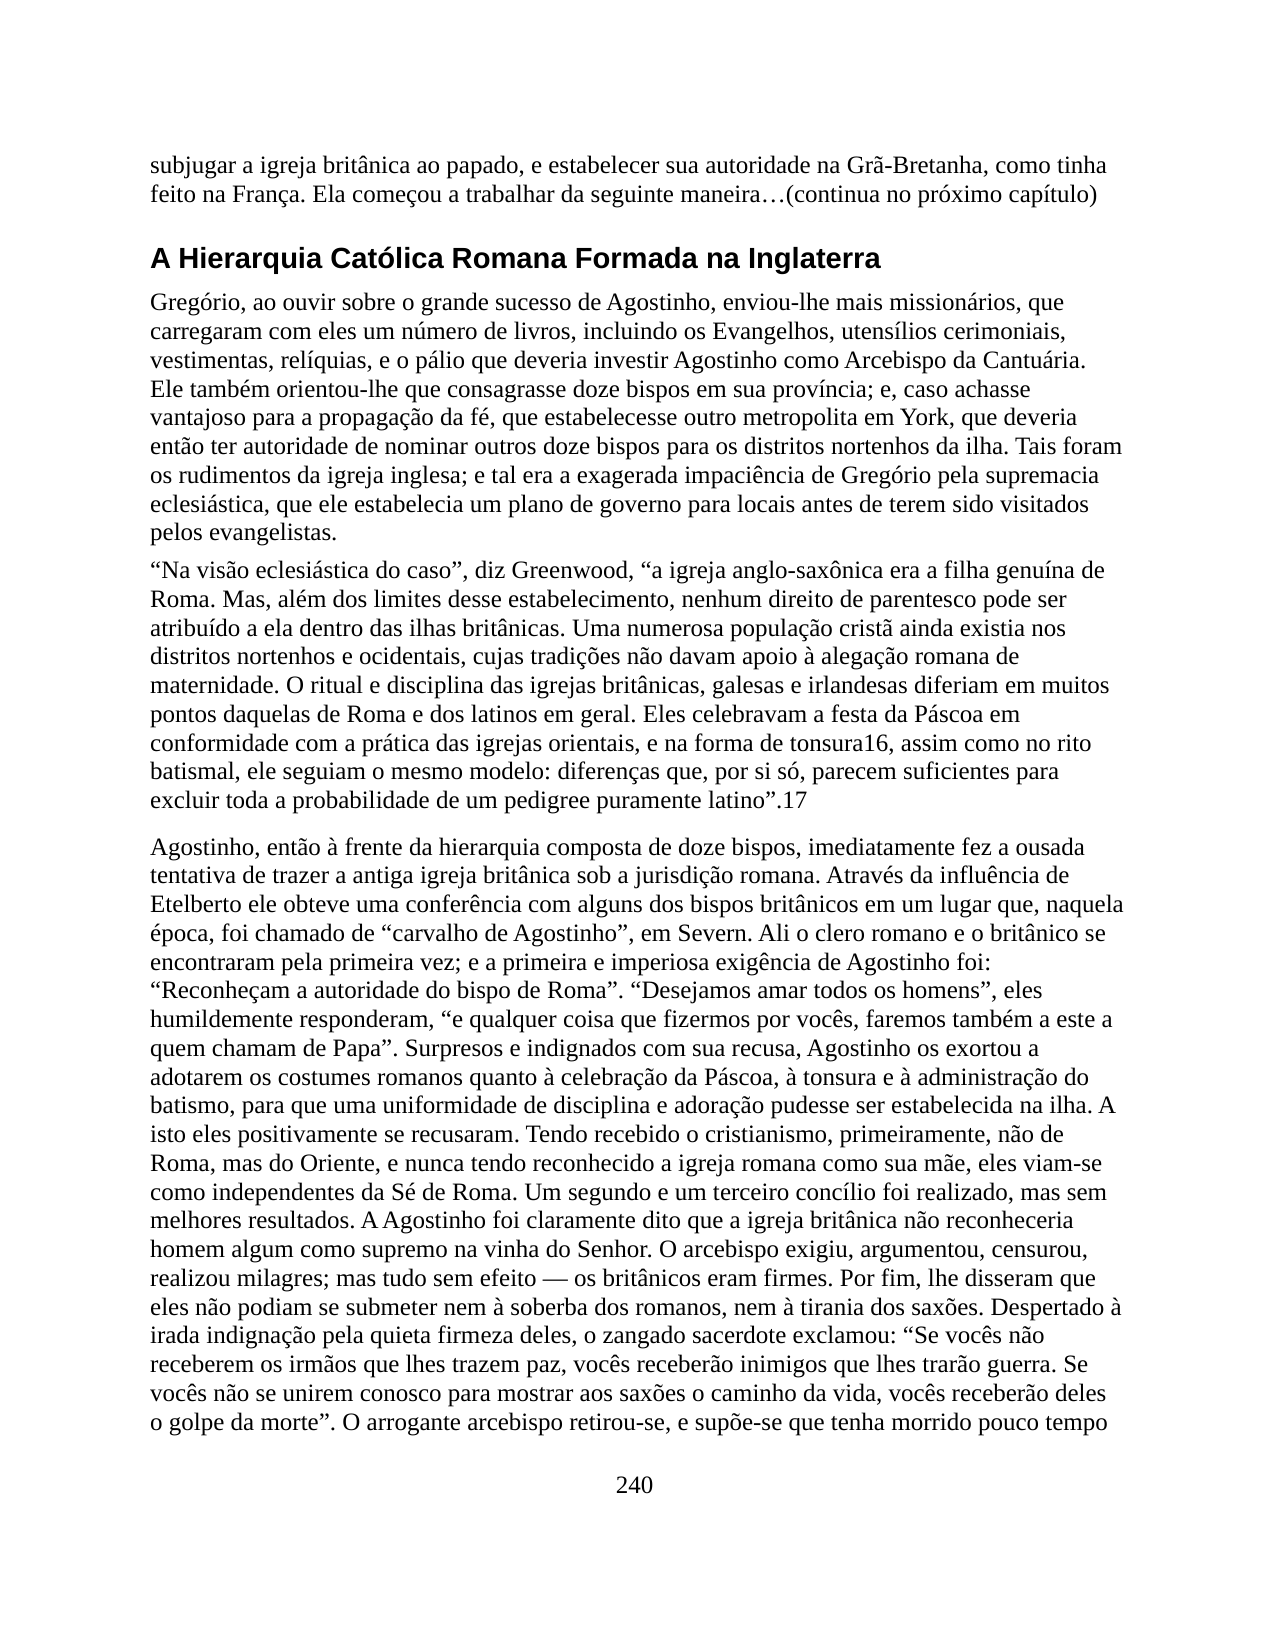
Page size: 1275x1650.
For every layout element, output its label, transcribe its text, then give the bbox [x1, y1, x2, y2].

text Agostinho, então à frente da hierarquia composta de doze bispos, imediatamente fez a ousada tentativa de trazer a antiga igreja britânica sob a jurisdição romana. Através da influência de Etelberto ele obteve uma conferência com alguns dos bispos britânicos em um lugar que, naquela época, foi chamado de “carvalho de Agostinho”, em Severn. Ali o clero romano e o britânico se encontraram pela primeira vez; e a primeira e imperiosa exigência de Agostinho foi: “Reconheçam a autoridade do bispo de Roma”. “Desejamos amar todos os homens”, eles humildemente responderam, “e qualquer coisa que fizermos por vocês, faremos também a este a quem chamam de Papa”. Surpresos e indignados com sua recusa, Agostinho os exortou a adotarem os costumes romanos quanto à celebração da Páscoa, à tonsura e à administração do batismo, para que uma uniformidade de disciplina e adoração pudesse ser estabelecida na ilha. A isto eles positivamente se recusaram. Tendo recebido o cristianismo, primeiramente, não de Roma, mas do Oriente, e nunca tendo reconhecido a igreja romana como sua mãe, eles viam-se como independentes da Sé de Roma. Um segundo e um terceiro concílio foi realizado, mas sem melhores resultados. A Agostinho foi claramente dito que a igreja britânica não reconheceria homem algum como supremo na vinha do Senhor. O arcebispo exigiu, argumentou, censurou, realizou milagres; mas tudo sem efeito — os britânicos eram firmes. Por fim, lhe disseram que eles não podiam se submeter nem à soberba dos romanos, nem à tirania dos saxões. Despertado à irada indignação pela quieta firmeza deles, o zangado sacerdote exclamou: “Se vocês não receberem os irmãos que lhes trazem paz, vocês receberão inimigos que lhes trarão guerra. Se vocês não se unirem conosco para mostrar aos saxões o caminho da vida, vocês receberão deles o golpe da morte”. O arrogante arcebispo retirou-se, e supõe-se que tenha morrido pouco tempo [150, 832, 1125, 1436]
text subjugar a igreja britânica ao papado, e estabelecer sua autoridade na Grã-Bretanha, como tinha feito na França. Ela começou a trabalhar da seguinte maneira…(continua no próximo capítulo) [150, 150, 1125, 207]
subtitle A Hierarquia Católica Romana Formada na Inglaterra [150, 241, 1125, 275]
text “Na visão eclesiástica do caso”, diz Greenwood, “a igreja anglo-saxônica era a filha genuína de Roma. Mas, além dos limites desse estabelecimento, nenhum direito de parentesco pode ser atribuído a ela dentro das ilhas britânicas. Uma numerosa população cristã ainda existia nos distritos nortenhos e ocidentais, cujas tradições não davam apoio à alegação romana de maternidade. O ritual e disciplina das igrejas britânicas, galesas e irlandesas diferiam em muitos pontos daquelas de Roma e dos latinos em geral. Eles celebravam a festa da Páscoa em conformidade com a prática das igrejas orientais, e na forma de tonsura16, assim como no rito batismal, ele seguiam o mesmo modelo: diferenças que, por si só, parecem suficientes para excluir toda a probabilidade de um pedigree puramente latino”.17 [150, 555, 1125, 814]
text Gregório, ao ouvir sobre o grande sucesso de Agostinho, enviou-lhe mais missionários, que carregaram com eles um número de livros, incluindo os Evangelhos, utensílios cerimoniais, vestimentas, relíquias, e o pálio que deveria investir Agostinho como Arcebispo da Cantuária. Ele também orientou-lhe que consagrasse doze bispos em sua província; e, caso achasse vantajoso para a propagação da fé, que estabelecesse outro metropolita em York, que deveria então ter autoridade de nominar outros doze bispos para os distritos nortenhos da ilha. Tais foram os rudimentos da igreja inglesa; e tal era a exagerada impaciência de Gregório pela supremacia eclesiástica, que ele estabelecia um plano de governo para locais antes de terem sido visitados pelos evangelistas. [150, 287, 1125, 546]
